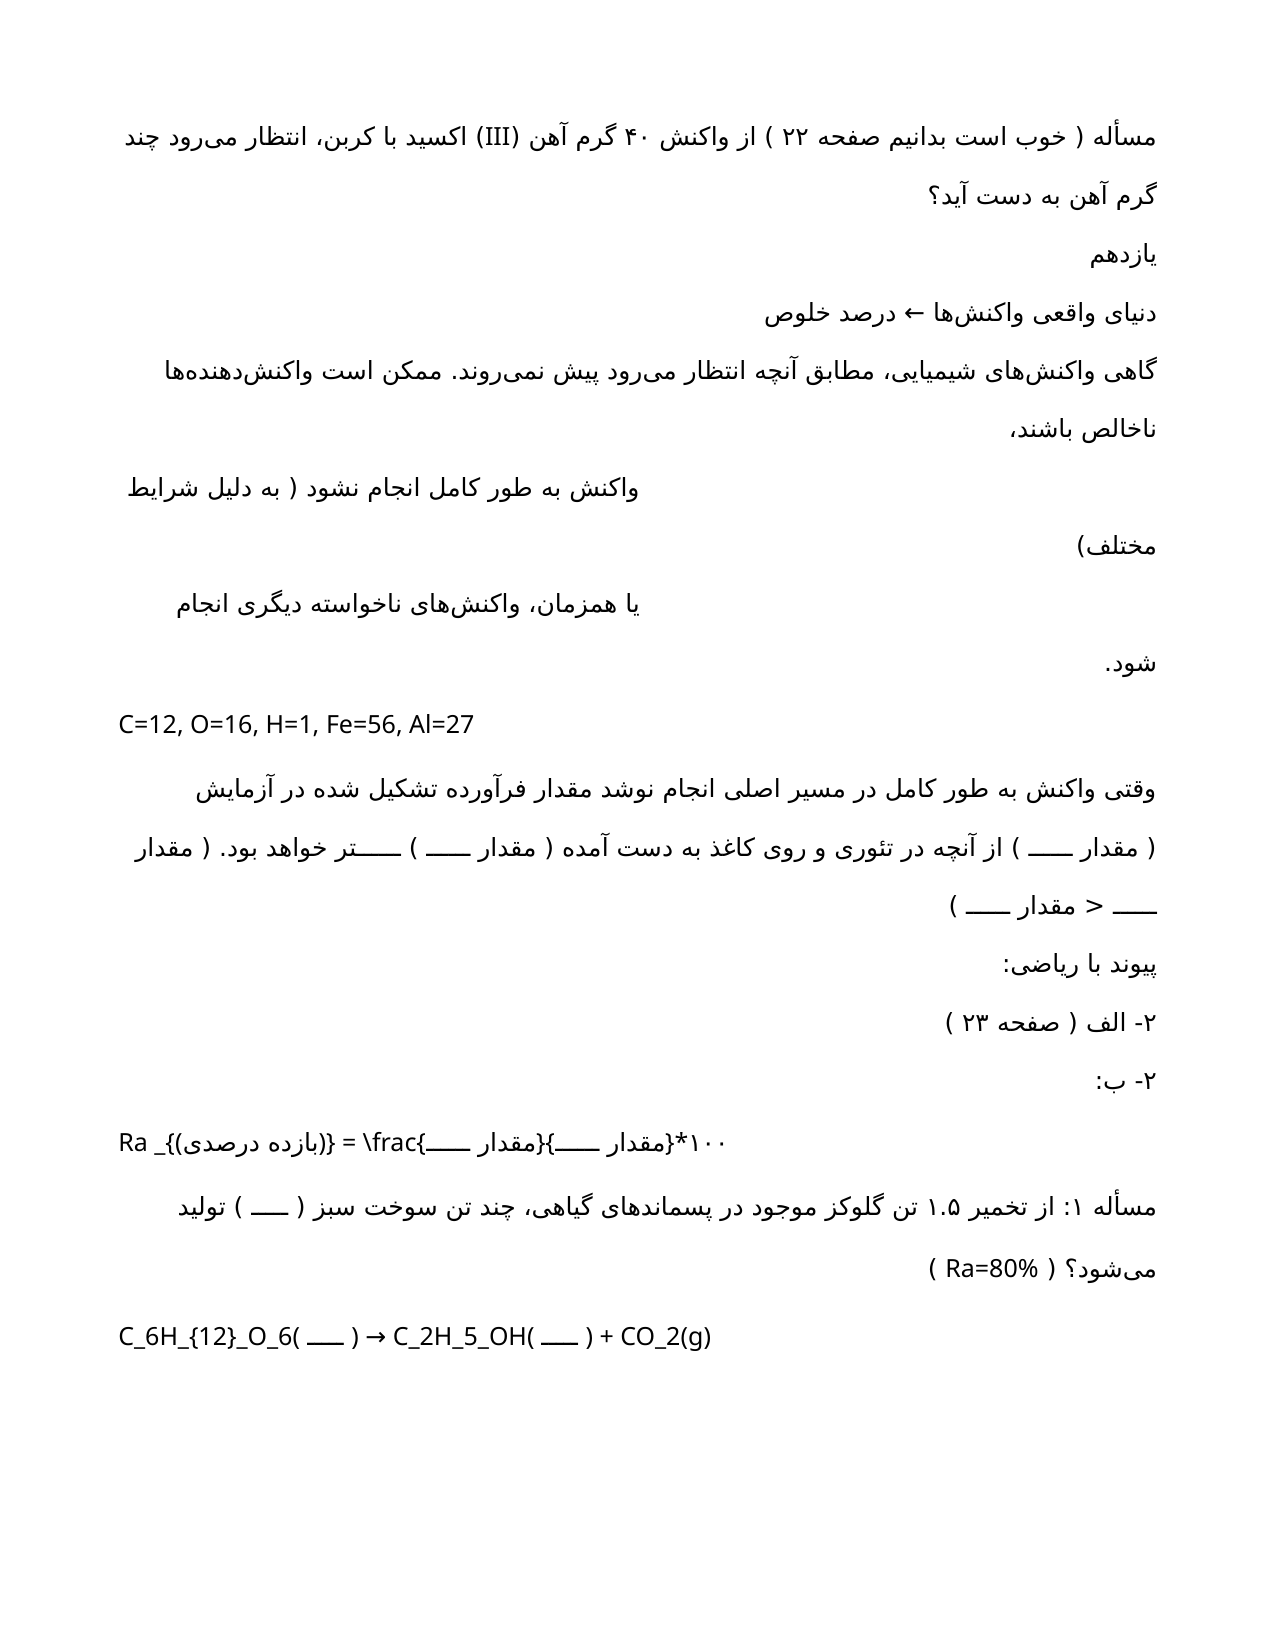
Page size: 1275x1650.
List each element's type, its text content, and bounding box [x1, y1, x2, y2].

text واکنش به طور کامل انجام نشود ( به دلیل شرایط مختلف) [118, 473, 1157, 561]
text مسأله ( خوب است بدانیم صفحه ۲۲ ) از واکنش ۴۰ گرم آهن (III) اکسید با کربن، انتظار می‌رود چند گرم آهن به دست آید؟ [118, 118, 1157, 211]
text ۲- ب: [118, 1066, 1157, 1095]
text Ra _{(بازده درصدی)} = \frac{مقدار ــــــ}{مقدار ــــــ}*۱۰۰ [118, 1124, 1157, 1158]
text یا همزمان، واکنش‌های ناخواسته دیگری انجام شود. [118, 590, 1157, 677]
text مسأله ۱: از تخمیر ۱.۵ تن گلوکز موجود در پسماندهای گیاهی، چند تن سوخت سبز ( ـــــ ) تولید می‌شود؟ ( Ra=80% ) [118, 1193, 1157, 1285]
text یازدهم [118, 240, 1157, 269]
text ۲- الف ( صفحه ۲۳ ) [118, 1008, 1157, 1037]
text پیوند با ریاضی: [118, 949, 1157, 979]
text وقتی واکنش به طور کامل در مسیر اصلی انجام نوشد مقدار فرآورده تشکیل شده در آزمایش ( مقدار ــــــ ) از آنچه در تئوری و روی کاغذ به دست آمده ( مقدار ــــــ ) ــــــتر خواهد بود. ( مقدار ــــــ < مقدار ــــــ ) [118, 774, 1157, 920]
text گاهی واکنش‌های شیمیایی، مطابق آنچه انتظار می‌رود پیش نمی‌روند. ممکن است واکنش‌دهنده‌ها ناخالص باشند، [118, 356, 1157, 444]
text دنیای واقعی واکنش‌ها ← درصد خلوص [118, 298, 1157, 327]
text C=12, O=16, H=1, Fe=56, Al=27 [118, 706, 1157, 740]
text C_6H_{12}_O_6( ـــــ ) → C_2H_5_OH( ـــــ ) + CO_2(g) [118, 1319, 1157, 1353]
